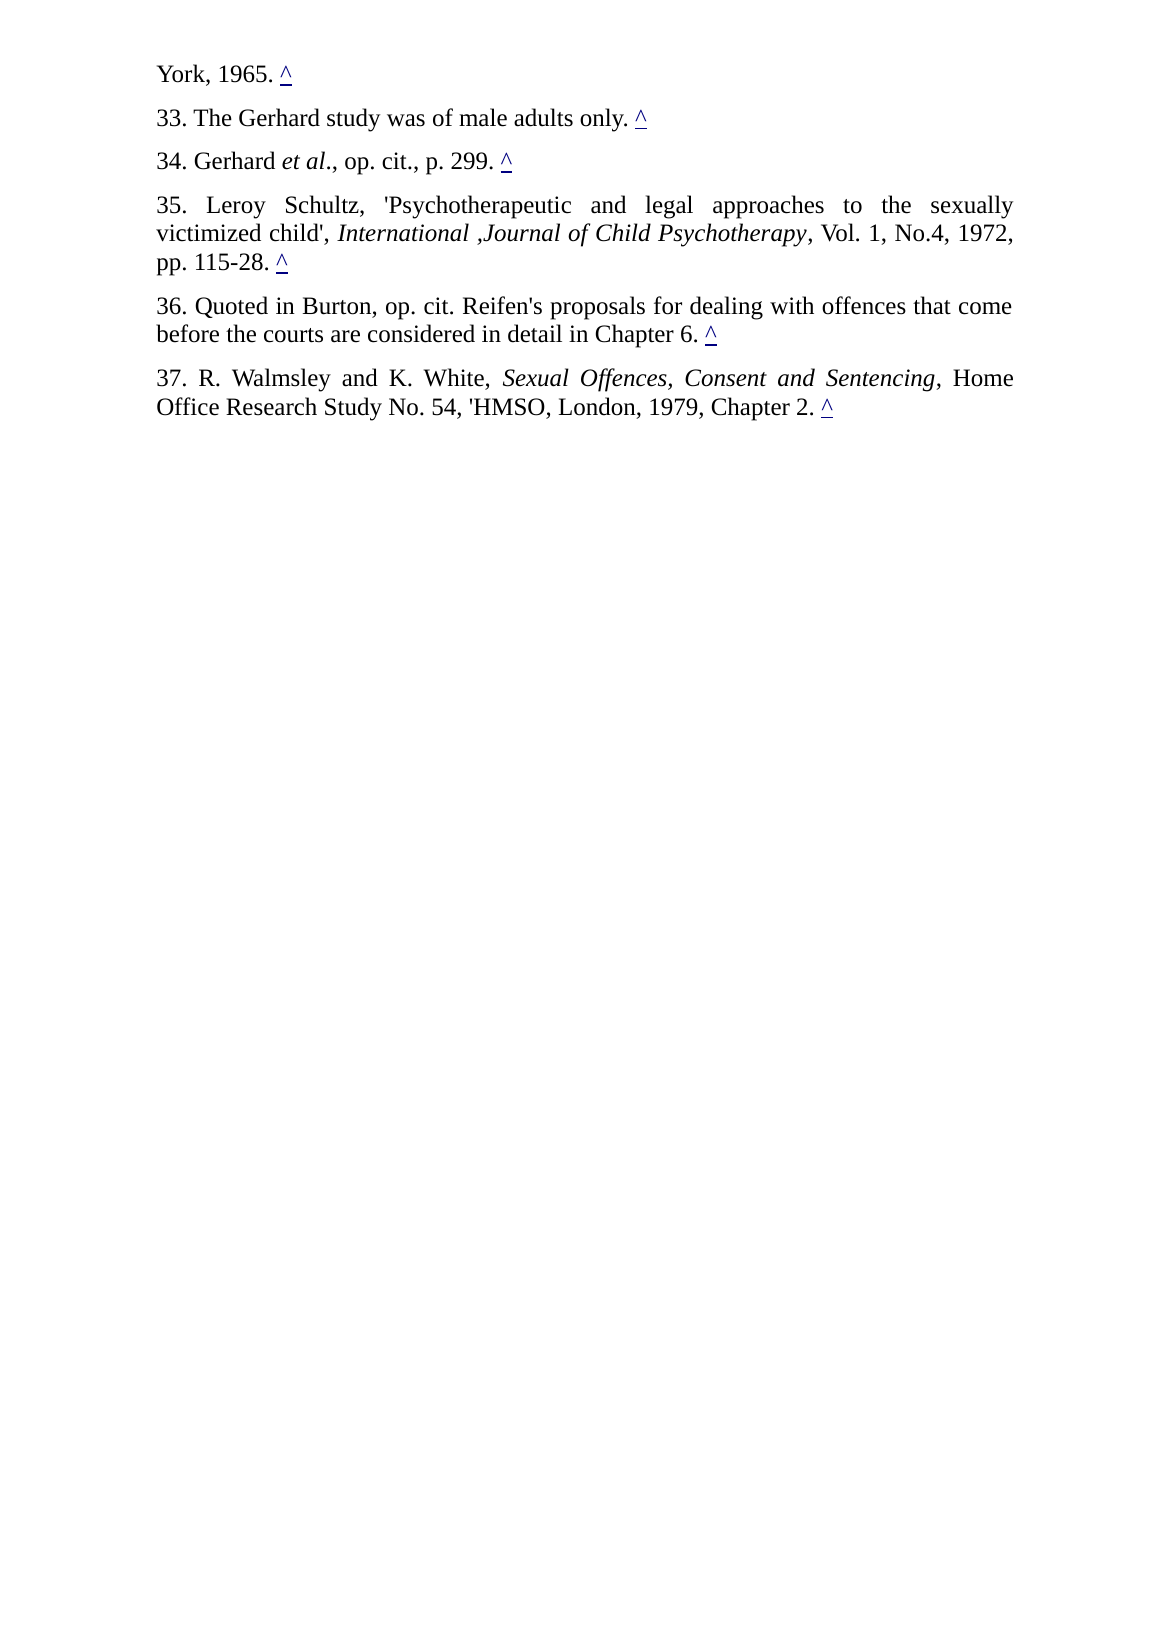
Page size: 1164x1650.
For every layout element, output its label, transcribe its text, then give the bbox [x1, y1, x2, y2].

text 33. The Gerhard study was of male adults only. ^ [156, 103, 1014, 131]
text York, 1965. ^ [156, 59, 1014, 88]
text 36. Quoted in Burton, op. cit. Reifen's proposals for dealing with offences that come before the courts are considered in detail in Chapter 6. ^ [156, 291, 1014, 348]
text 35. Leroy Schultz, 'Psychotherapeutic and legal approaches to the sexually victimized child', International ,Journal of Child Psychotherapy, Vol. 1, No.4, 1972, pp. 115-28. ^ [156, 190, 1014, 276]
text 37. R. Walmsley and K. White, Sexual Offences, Consent and Sentencing, Home Office Research Study No. 54, 'HMSO, London, 1979, Chapter 2. ^ [156, 363, 1014, 421]
text 34. Gerhard et al., op. cit., p. 299. ^ [156, 146, 1014, 175]
